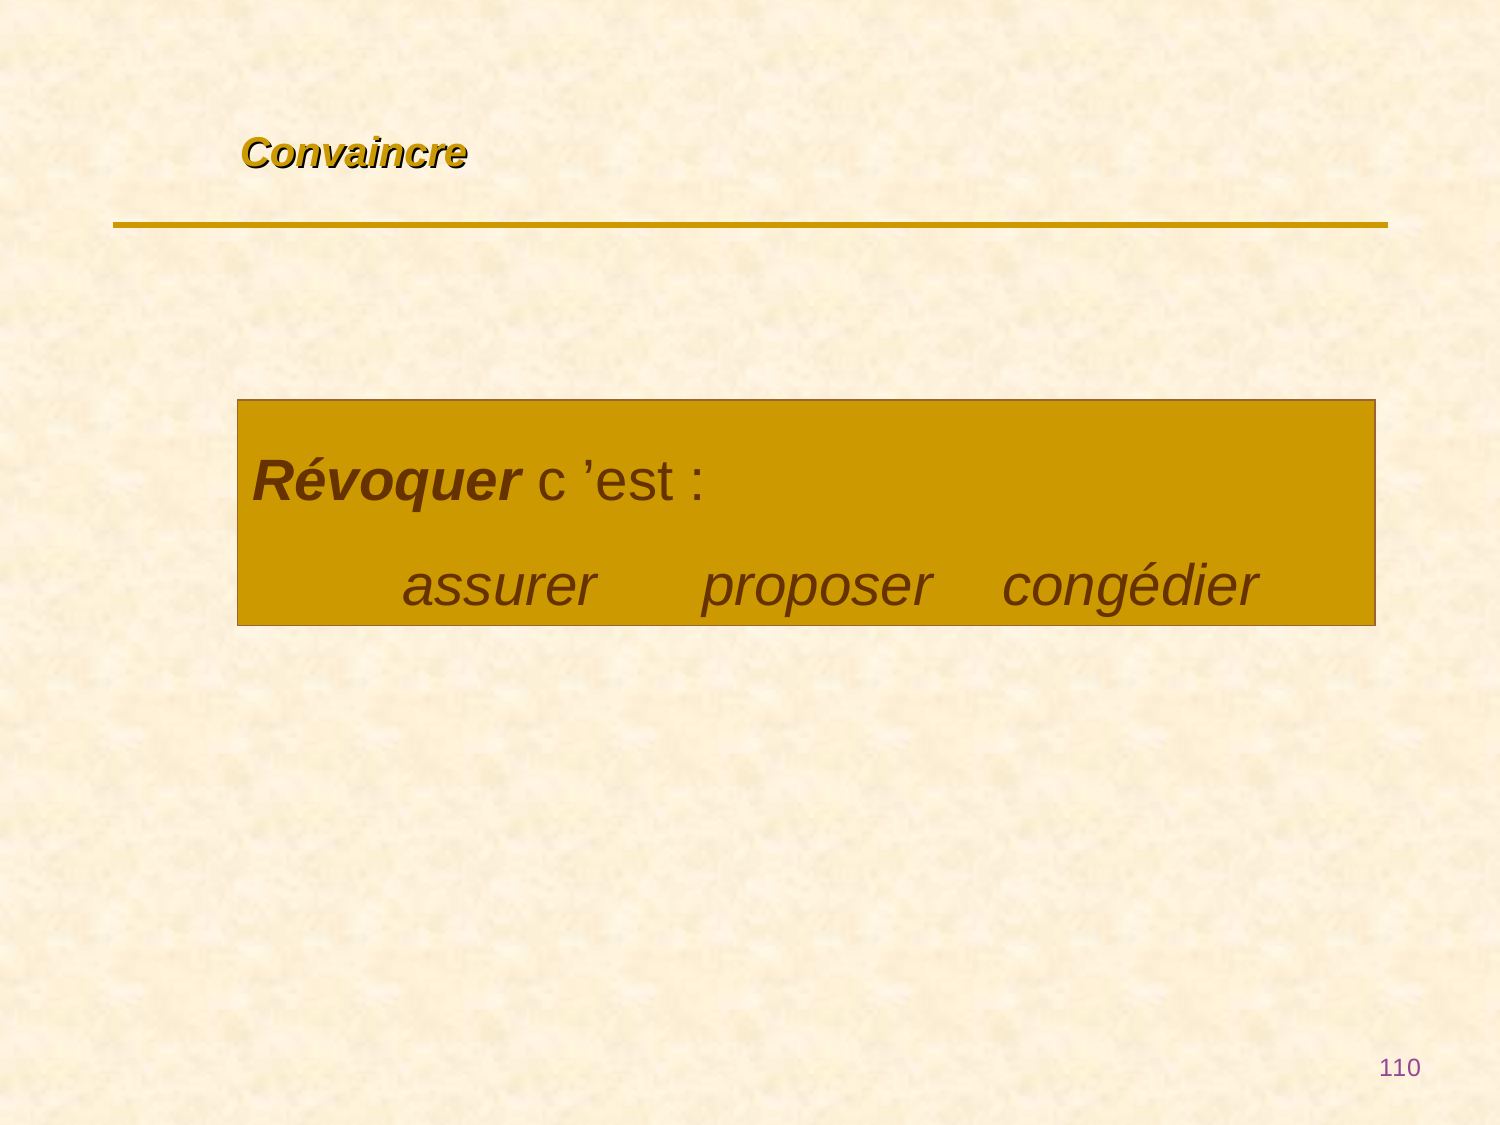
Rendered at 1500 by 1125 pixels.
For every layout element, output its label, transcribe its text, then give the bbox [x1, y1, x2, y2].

text_box Convaincre [225, 116, 483, 183]
picture [0, 0, 1500, 1125]
text_box Révoquer c ’est : assurer proposer congédier [237, 399, 1375, 626]
